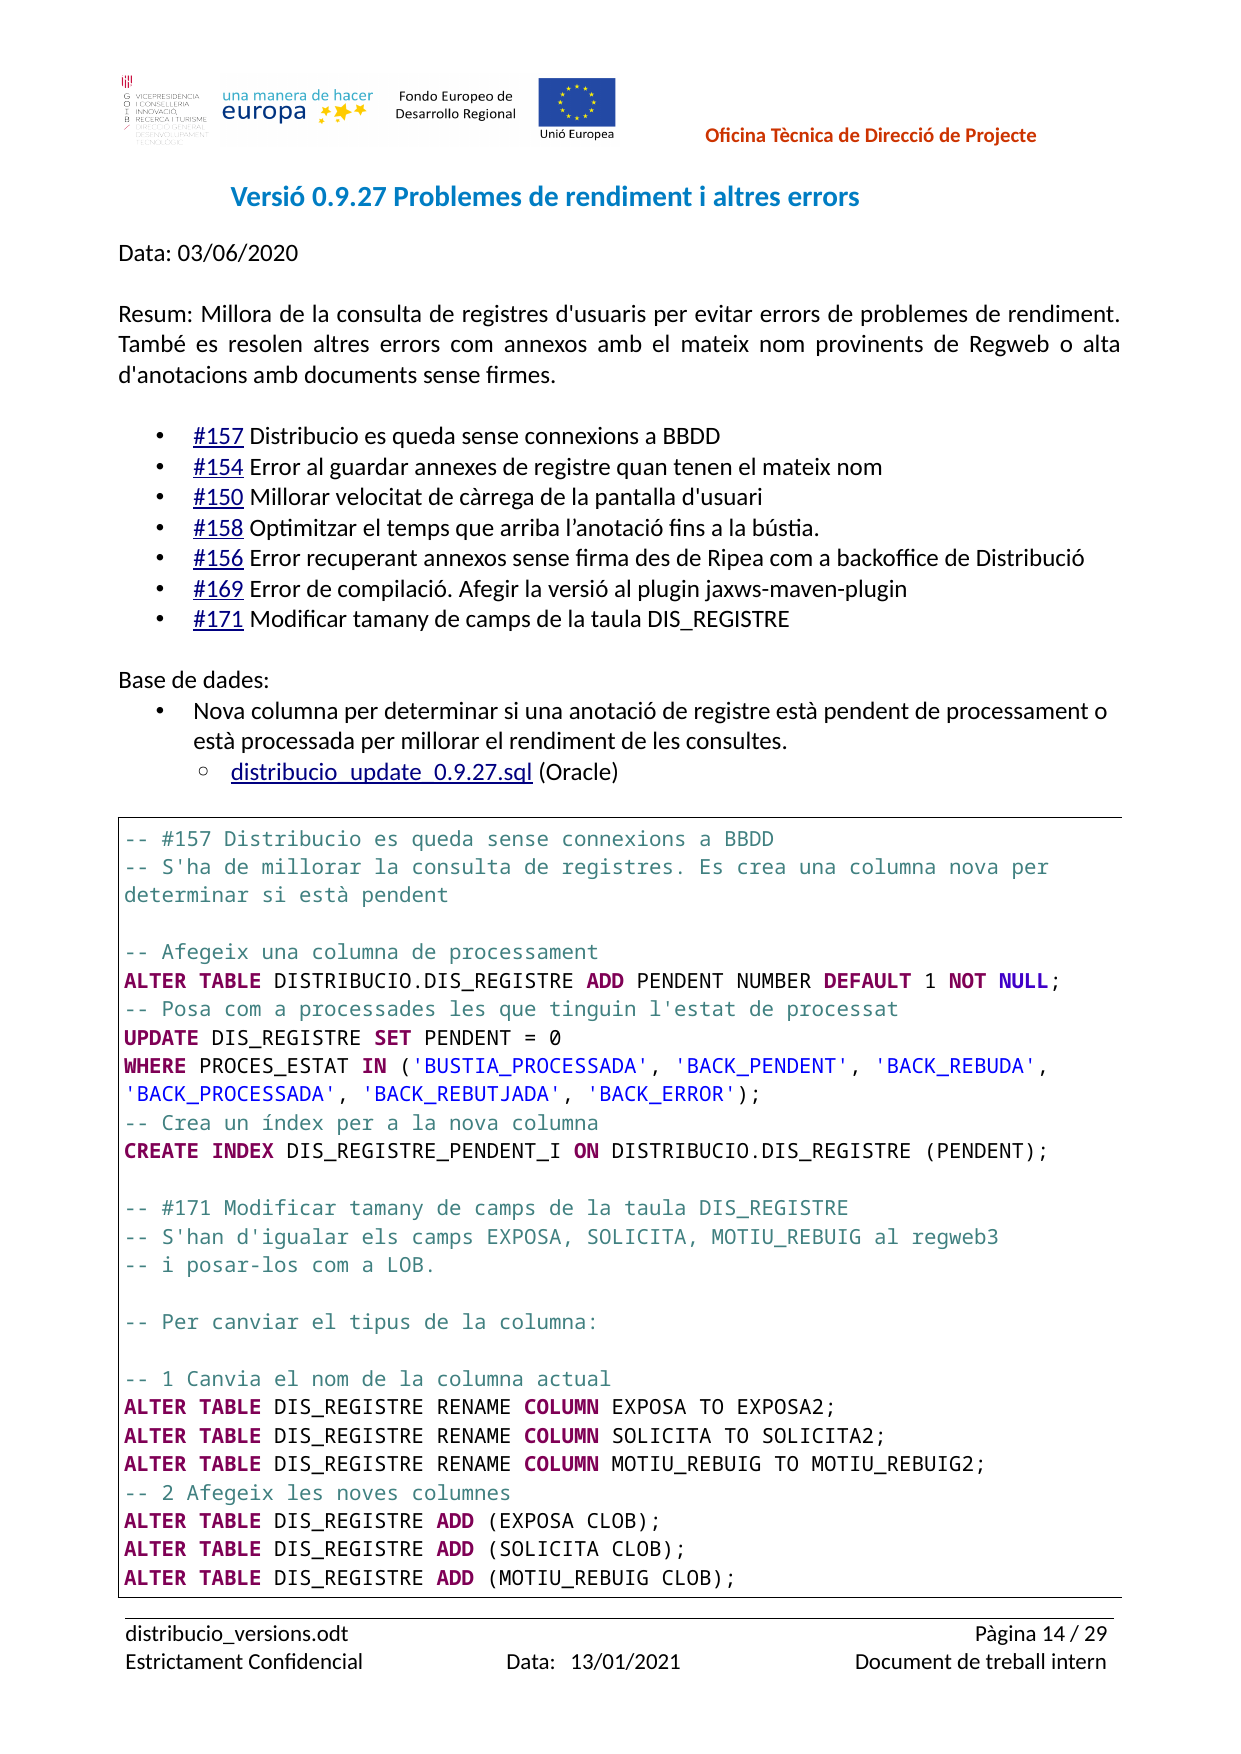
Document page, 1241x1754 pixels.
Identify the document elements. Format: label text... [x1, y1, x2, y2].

picture [118, 73, 213, 147]
list #158 Optimitzar el temps que arriba l’anotació fins a la bústia. [156, 512, 1122, 542]
list #171 Modificar tamany de camps de la taula DIS_REGISTRE [156, 603, 1122, 634]
list distribucio_update_0.9.27.sql (Oracle) [193, 756, 1122, 786]
list #157 Distribucio es queda sense connexions a BBDD [156, 420, 1122, 451]
text Data: 03/06/2020 [118, 237, 1122, 267]
list #169 Error de compilació. Afegir la versió al plugin jaxws-maven-plugin [156, 573, 1122, 603]
list Nova columna per determinar si una anotació de registre està pendent de processament o està processada per millorar el rendiment de les consultes. [156, 695, 1122, 756]
text Resum: Millora de la consulta de registres d'usuaris per evitar errors de problemes de rendiment. També es resolen altres errors com annexos amb el mateix nom provinents de Regweb o alta d'anotacions amb documents sense firmes. [118, 298, 1122, 389]
list #156 Error recuperant annexos sense firma des de Ripea com a backoffice de Distribució [156, 542, 1122, 573]
table_header -- #157 Distribucio es queda sense connexions a BBDD -- S'ha de millorar la consulta de registres. Es crea una columna nova per determinar si està pendent -- Afegeix una columna de processament ALTER TABLE DISTRIBUCIO.DIS_REGISTRE ADD PENDENT NUMBER DEFAULT 1 NOT NULL; -- Posa com a processades les que tinguin l'estat de processat UPDATE DIS_REGISTRE SET PENDENT = 0 WHERE PROCES_ESTAT IN ('BUSTIA_PROCESSADA', 'BACK_PENDENT', 'BACK_REBUDA', 'BACK_PROCESSADA', 'BACK_REBUTJADA', 'BACK_ERROR'); -- Crea un índex per a la nova columna CREATE INDEX DIS_REGISTRE_PENDENT_I ON DISTRIBUCIO.DIS_REGISTRE (PENDENT); -- #171 Modificar tamany de camps de la taula DIS_REGISTRE -- S'han d'igualar els camps EXPOSA, SOLICITA, MOTIU_REBUIG al regweb3 -- i posar-los com a LOB. -- Per canviar el tipus de la columna: -- 1 Canvia el nom de la columna actual ALTER TABLE DIS_REGISTRE RENAME COLUMN EXPOSA TO EXPOSA2; ALTER TABLE DIS_REGISTRE RENAME COLUMN SOLICITA TO SOLICITA2; ALTER TABLE DIS_REGISTRE RENAME COLUMN MOTIU_REBUIG TO MOTIU_REBUIG2; -- 2 Afegeix les noves columnes ALTER TABLE DIS_REGISTRE ADD (EXPOSA CLOB); ALTER TABLE DIS_REGISTRE ADD (SOLICITA CLOB); ALTER TABLE DIS_REGISTRE ADD (MOTIU_REBUIG CLOB); [119, 818, 1122, 1597]
list #154 Error al guardar annexes de registre quan tenen el mateix nom [156, 451, 1122, 481]
picture [219, 73, 621, 147]
text Base de dades: [118, 664, 1122, 695]
list #150 Millorar velocitat de càrrega de la pantalla d'usuari [156, 481, 1122, 512]
subtitle Versió 0.9.27 Problemes de rendiment i altres errors [153, 178, 1122, 213]
